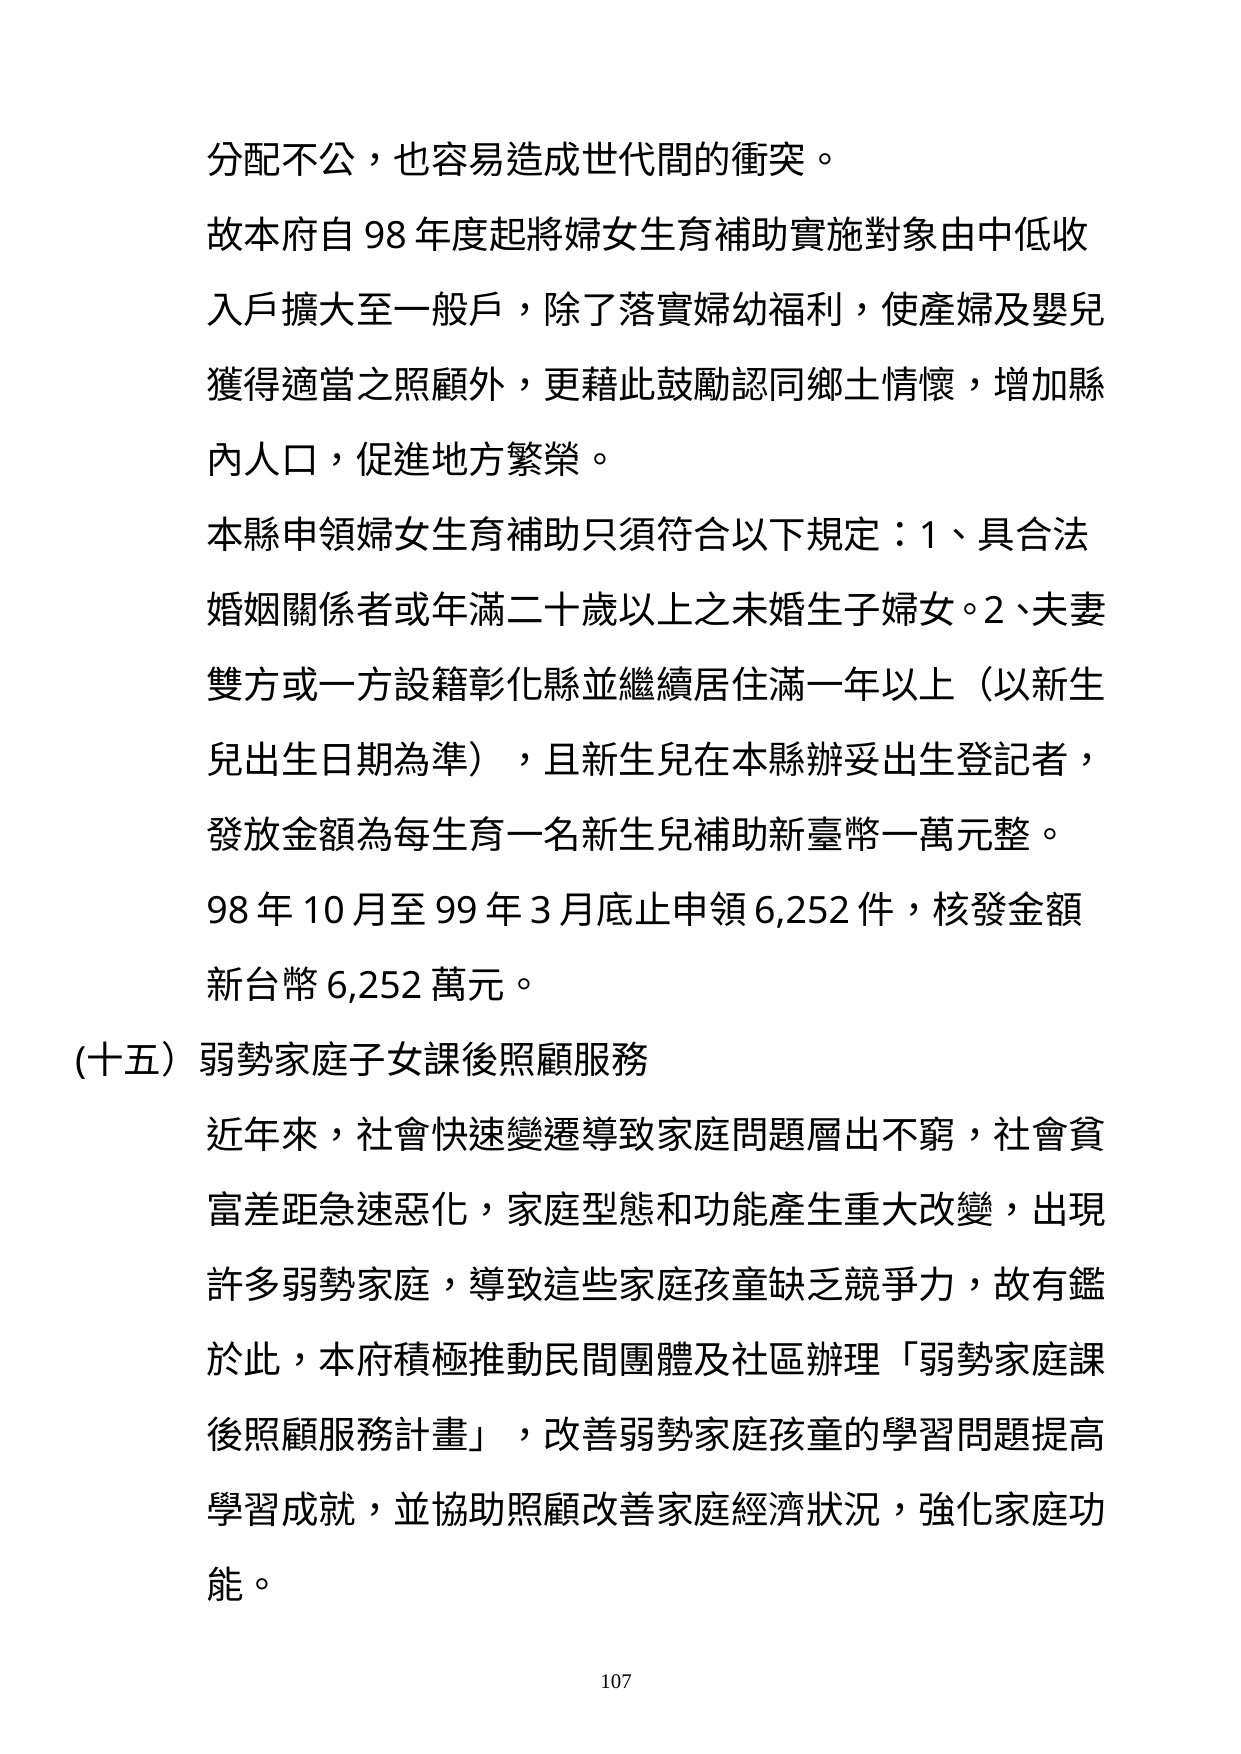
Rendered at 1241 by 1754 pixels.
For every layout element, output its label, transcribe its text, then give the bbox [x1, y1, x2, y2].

text 本縣申領婦女生育補助只須符合以下規定：1、具合法婚姻關係者或年滿二十歲以上之未婚生子婦女。2、夫妻雙方或一方設籍彰化縣並繼續居住滿一年以上（以新生兒出生日期為準），且新生兒在本縣辦妥出生登記者，發放金額為每生育一名新生兒補助新臺幣一萬元整。 [206, 495, 1106, 870]
text (十五）弱勢家庭子女課後照顧服務 [75, 1020, 1106, 1095]
text 分配不公，也容易造成世代間的衝突。 [206, 120, 1106, 195]
text 98年10月至99年3月底止申領6,252件，核發金額新台幣6,252萬元。 [206, 870, 1106, 1020]
text 故本府自98年度起將婦女生育補助實施對象由中低收入戶擴大至一般戶，除了落實婦幼福利，使產婦及嬰兒獲得適當之照顧外，更藉此鼓勵認同鄉土情懷，增加縣內人口，促進地方繁榮。 [206, 195, 1106, 495]
text 近年來，社會快速變遷導致家庭問題層出不窮，社會貧富差距急速惡化，家庭型態和功能產生重大改變，出現許多弱勢家庭，導致這些家庭孩童缺乏競爭力，故有鑑於此，本府積極推動民間團體及社區辦理「弱勢家庭課後照顧服務計畫」，改善弱勢家庭孩童的學習問題提高學習成就，並協助照顧改善家庭經濟狀況，強化家庭功能。 [206, 1095, 1106, 1620]
